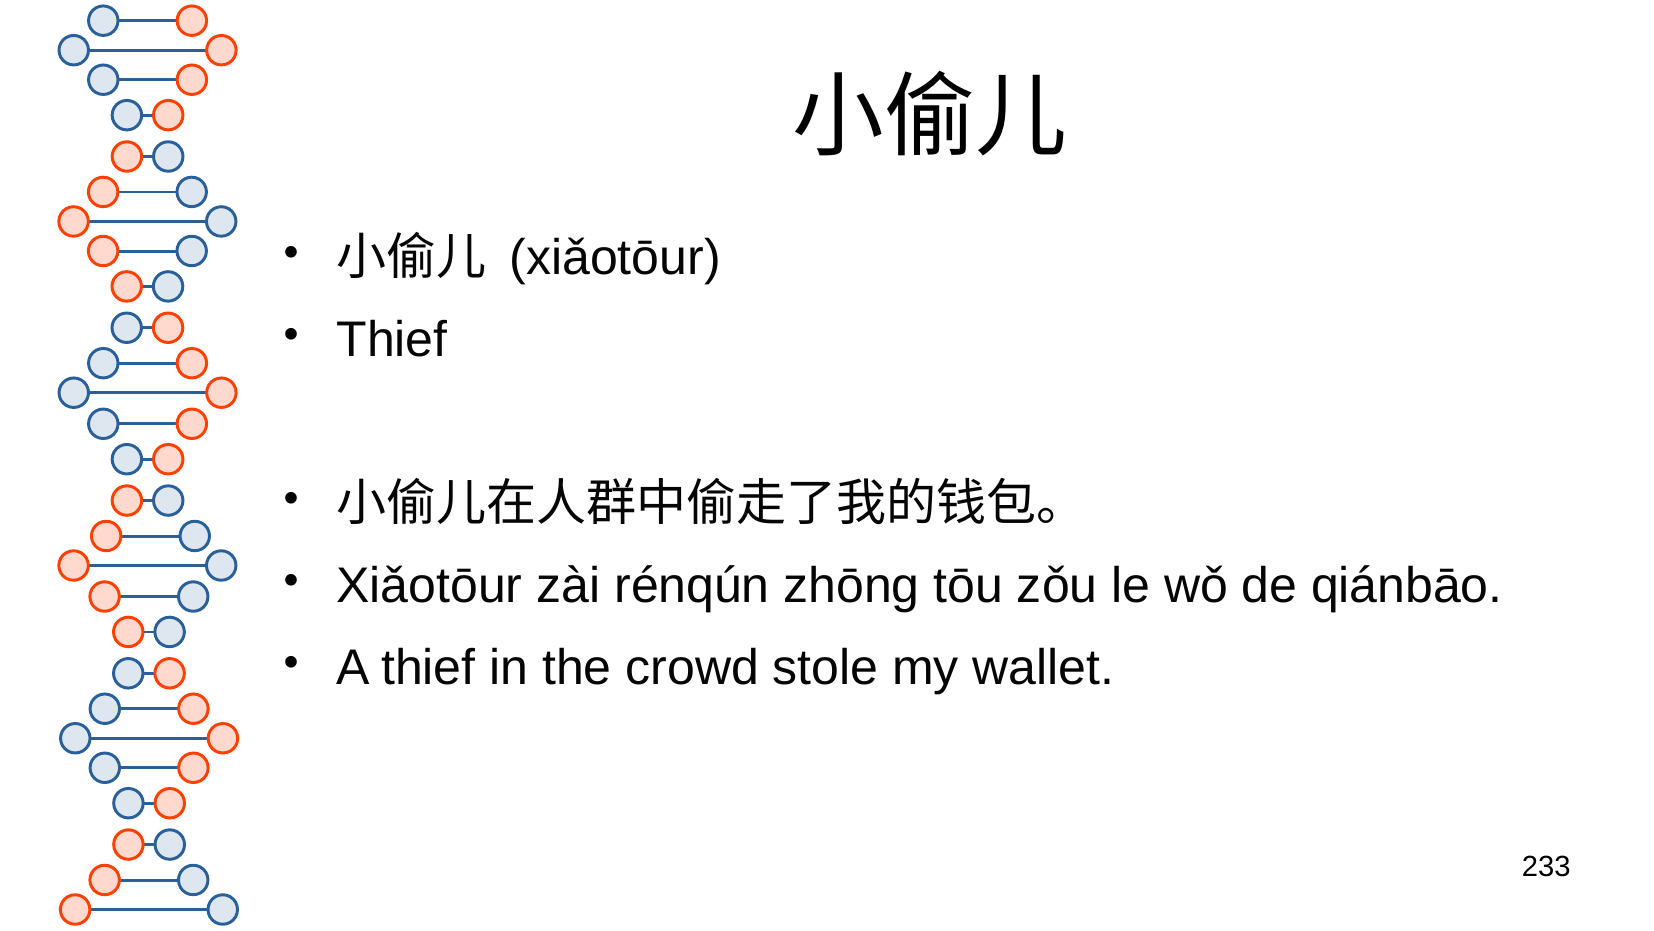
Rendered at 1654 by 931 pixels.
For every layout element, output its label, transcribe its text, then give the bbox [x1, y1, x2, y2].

title 小偷儿 [265, 35, 1595, 189]
list 小偷儿 (xiǎotōur) Thief 小偷儿在人群中偷走了我的钱包。 Xiǎotōur zài rénqún zhōng tōu zǒu le wǒ de qiánbāo. A thief in the crowd stole my wallet. [265, 224, 1595, 764]
